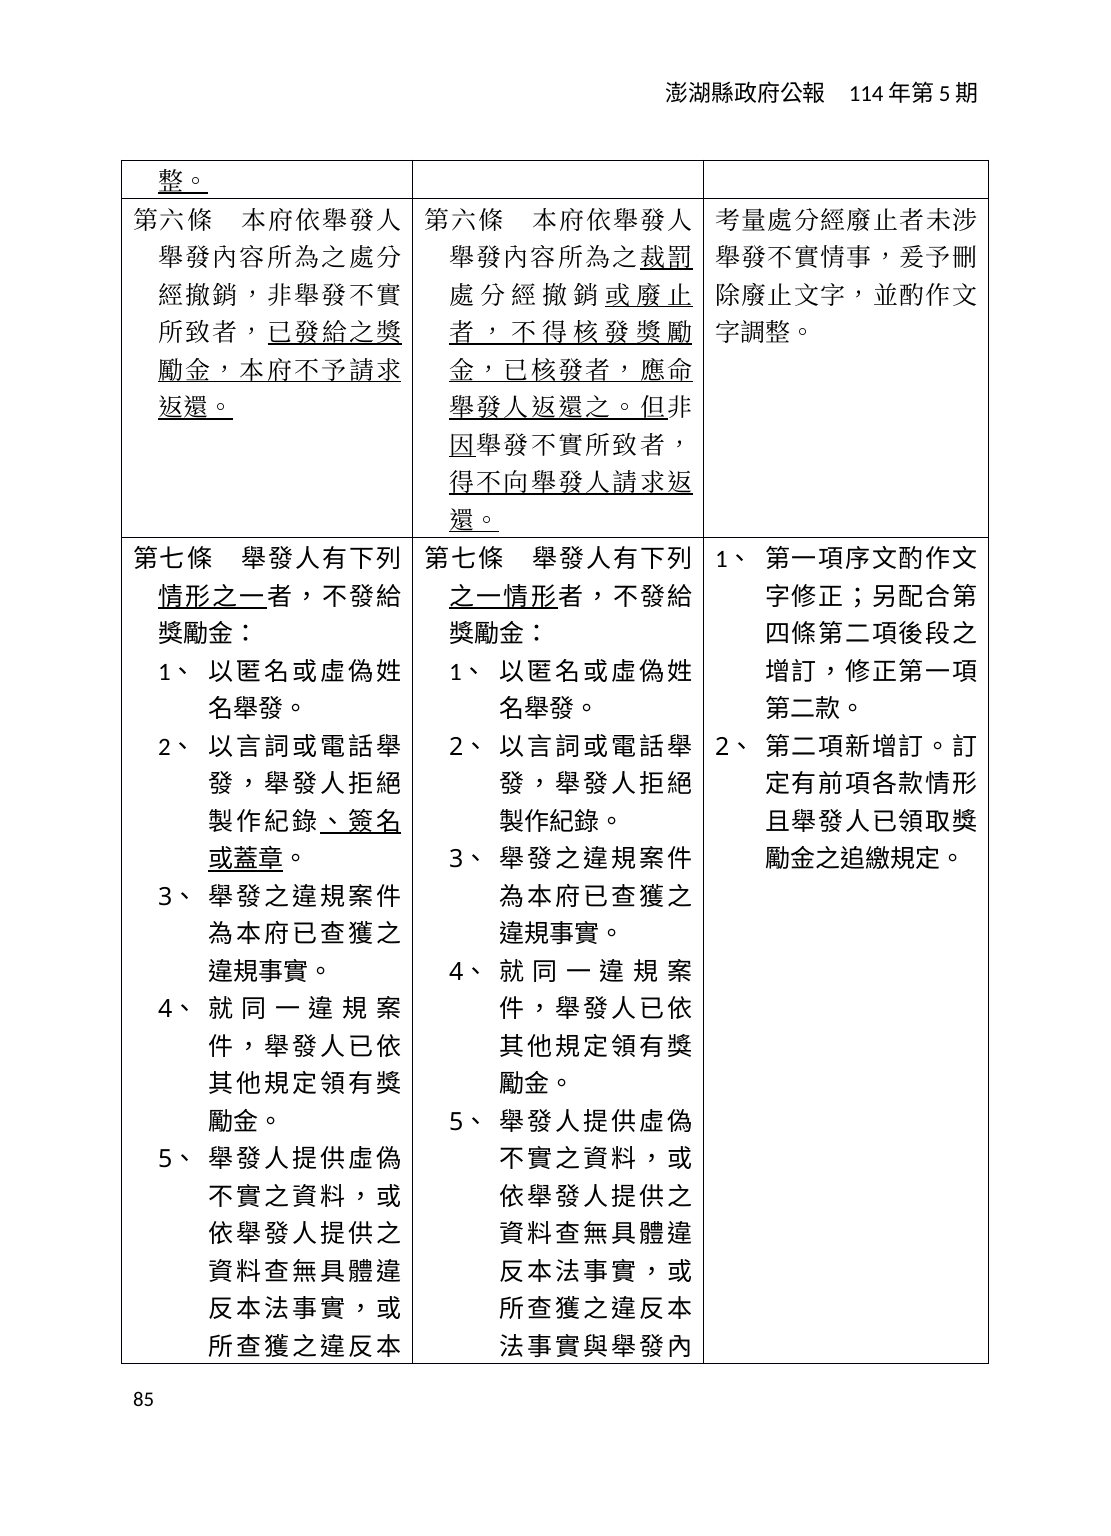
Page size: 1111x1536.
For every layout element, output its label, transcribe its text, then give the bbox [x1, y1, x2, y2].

table_cell 第七條 舉發人有下列之一情形者，不發給獎勵金： 以匿名或虛偽姓名舉發。 以言詞或電話舉發，舉發人拒絕製作紀錄。 舉發之違規案件為本府已查獲之違規事實。 就同一違規案件，舉發人已依其他規定領有獎勵金。 舉發人提供虛偽不實之資料，或依舉發人提供之資料查無具體違反本法事實，或所查獲之違反本法事實與舉發內 [413, 538, 703, 1363]
table_cell 第七條 舉發人有下列情形之一者，不發給獎勵金： 以匿名或虛偽姓名舉發。 以言詞或電話舉發，舉發人拒絕製作紀錄、簽名或蓋章。 舉發之違規案件為本府已查獲之違規事實。 就同一違規案件，舉發人已依其他規定領有獎勵金。 舉發人提供虛偽不實之資料，或依舉發人提供之資料查無具體違反本法事實，或所查獲之違反本 [122, 538, 412, 1363]
table_cell 考量處分經廢止者未涉舉發不實情事，爰予刪除廢止文字，並酌作文字調整。 [704, 199, 988, 537]
table_cell [413, 161, 703, 198]
table_cell 第一項序文酌作文字修正；另配合第四條第二項後段之增訂，修正第一項第二款。 第二項新增訂。訂定有前項各款情形且舉發人已領取獎勵金之追繳規定。 [704, 538, 988, 1363]
table_cell 第六條 本府依舉發人舉發內容所為之處分經撤銷，非舉發不實所致者，已發給之獎勵金，本府不予請求返還。 [122, 199, 412, 537]
table_cell [704, 161, 988, 198]
table_cell 第六條 本府依舉發人舉發內容所為之裁罰處分經撤銷或廢止者，不得核發獎勵金，已核發者，應命舉發人返還之。但非因舉發不實所致者，得不向舉發人請求返還。 [413, 199, 703, 537]
table_cell 整。 [122, 161, 412, 198]
